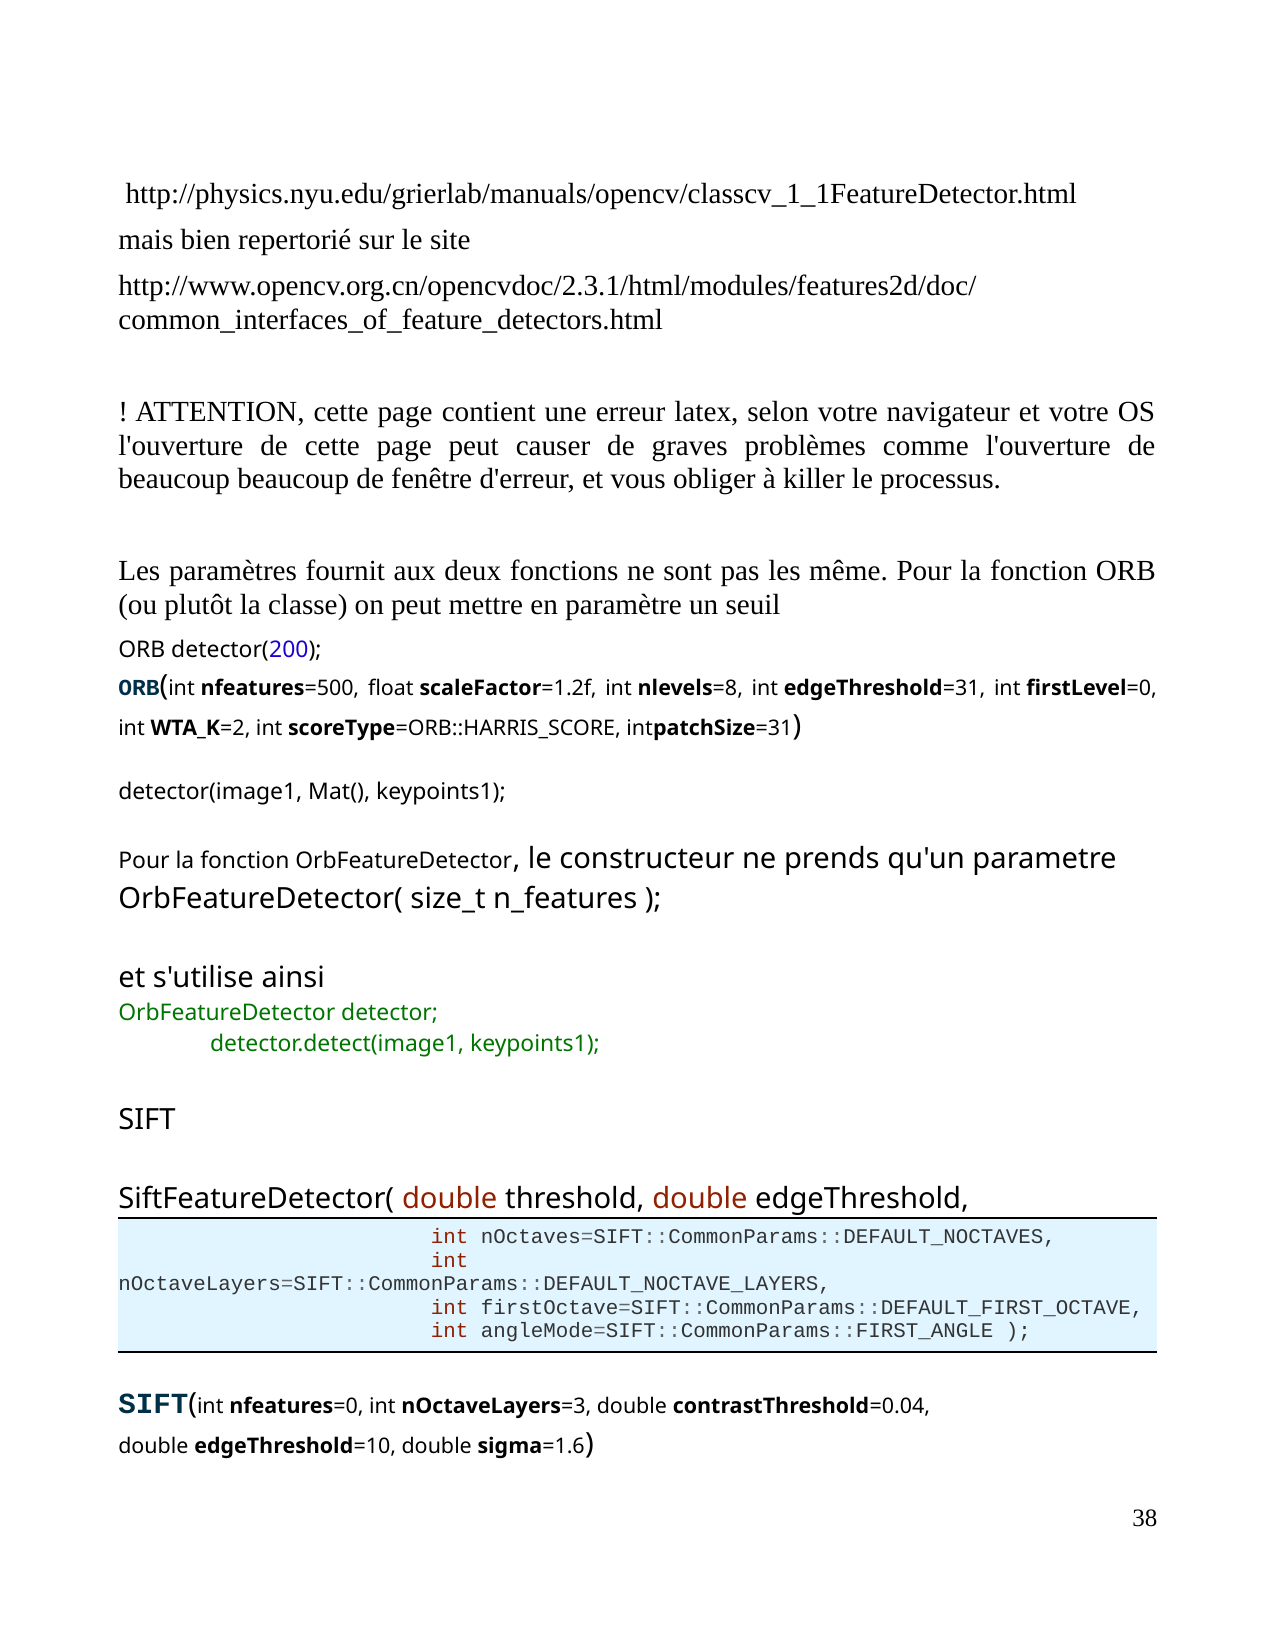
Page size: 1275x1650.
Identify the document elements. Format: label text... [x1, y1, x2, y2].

text Pour la fonction OrbFeatureDetector, le constructeur ne prends qu'un parametre [118, 837, 1157, 877]
text int firstOctave=SIFT::CommonParams::DEFAULT_FIRST_OCTAVE, [118, 1297, 1157, 1312]
text detector.detect(image1, keypoints1); [118, 1027, 1157, 1058]
text SIFT [118, 1098, 1157, 1138]
text http://physics.nyu.edu/grierlab/manuals/opencv/classcv_1_1FeatureDetector.html [118, 176, 1157, 210]
text SiftFeatureDetector( double threshold, double edgeThreshold, [118, 1177, 1157, 1217]
text int angleMode=SIFT::CommonParams::FIRST_ANGLE ); [118, 1312, 1157, 1351]
text mais bien repertorié sur le site [118, 222, 1157, 256]
text http://www.opencv.org.cn/opencvdoc/2.3.1/html/modules/features2d/doc/common_interfaces_of_feature_detectors.html [118, 268, 1157, 336]
text detector(image1, Mat(), keypoints1); [118, 775, 1157, 806]
text et s'utilise ainsi [118, 956, 1157, 996]
text ORB detector(200); [118, 633, 1157, 664]
text OrbFeatureDetector( size_t n_features ); [118, 877, 1157, 917]
text OrbFeatureDetector detector; [118, 996, 1157, 1027]
text ORB(int nfeatures=500, float scaleFactor=1.2f, int nlevels=8, int edgeThreshold=31, int firstLevel=0, int WTA_K=2, int scoreType=ORB::HARRIS_SCORE, intpatchSize=31) [118, 664, 1157, 743]
text int nOctaveLayers=SIFT::CommonParams::DEFAULT_NOCTAVE_LAYERS, [118, 1249, 1157, 1297]
text ! ATTENTION, cette page contient une erreur latex, selon votre navigateur et votre OS l'ouverture de cette page peut causer de graves problèmes comme l'ouverture de beaucoup beaucoup de fenêtre d'erreur, et vous obliger à killer le processus. [118, 394, 1157, 495]
text SIFT(int nfeatures=0, int nOctaveLayers=3, double contrastThreshold=0.04, double edgeThreshold=10, double sigma=1.6) [118, 1382, 1157, 1462]
text int nOctaves=SIFT::CommonParams::DEFAULT_NOCTAVES, [118, 1219, 1157, 1249]
text Les paramètres fournit aux deux fonctions ne sont pas les même. Pour la fonction ORB (ou plutôt la classe) on peut mettre en paramètre un seuil [118, 553, 1157, 620]
